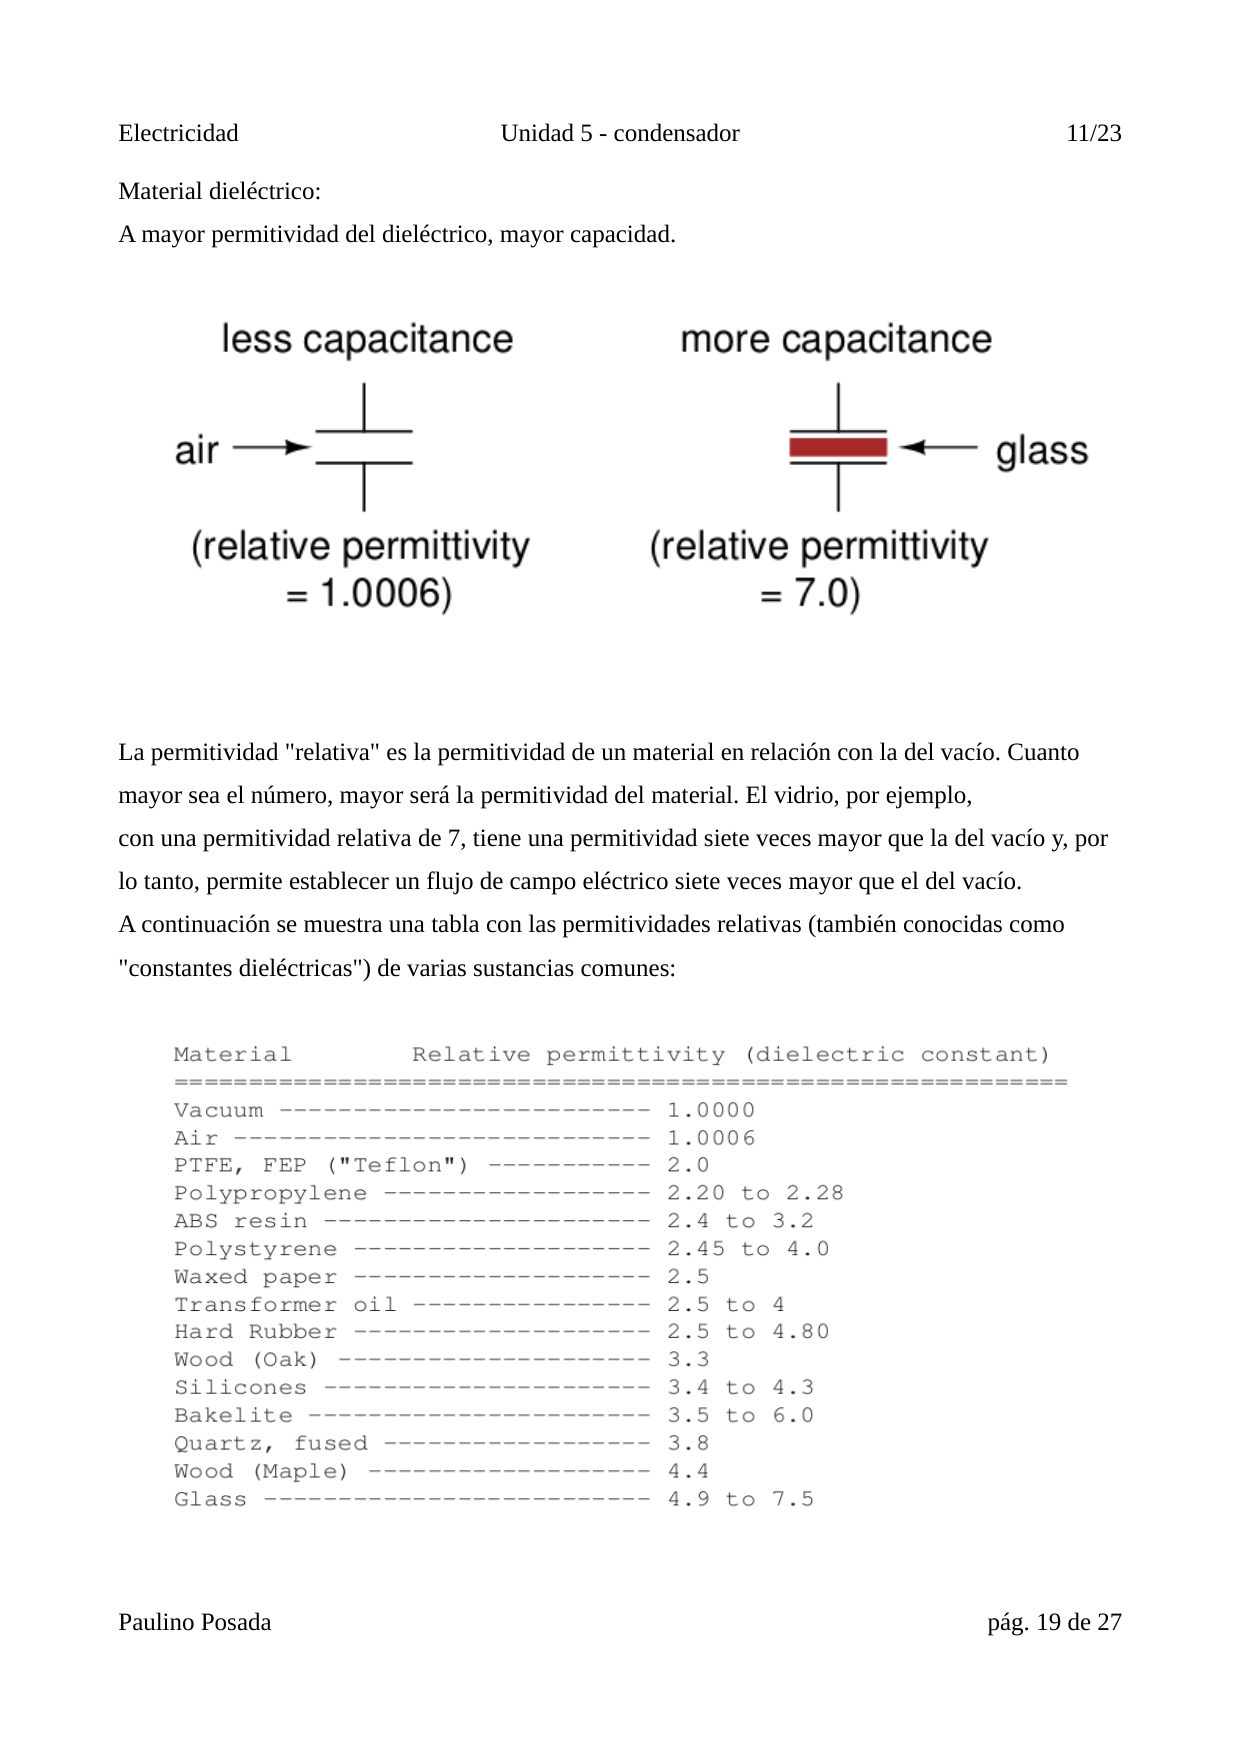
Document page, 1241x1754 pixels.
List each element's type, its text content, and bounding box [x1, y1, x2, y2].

picture [131, 305, 1109, 625]
text A mayor permitividad del dieléctrico, mayor capacidad. [118, 219, 1122, 248]
text La permitividad "relativa" es la permitividad de un material en relación con la del vacío. Cuanto mayor sea el número, mayor será la permitividad del material. El vidrio, por ejemplo, [118, 737, 1122, 809]
text con una permitividad relativa de 7, tiene una permitividad siete veces mayor que la del vacío y, por lo tanto, permite establecer un flujo de campo eléctrico siete veces mayor que el del vacío. [118, 823, 1122, 895]
text Material dieléctrico: [118, 176, 1122, 205]
picture [164, 1038, 1077, 1522]
text A continuación se muestra una tabla con las permitividades relativas (también conocidas como "constantes dieléctricas") de varias sustancias comunes: [118, 909, 1122, 981]
